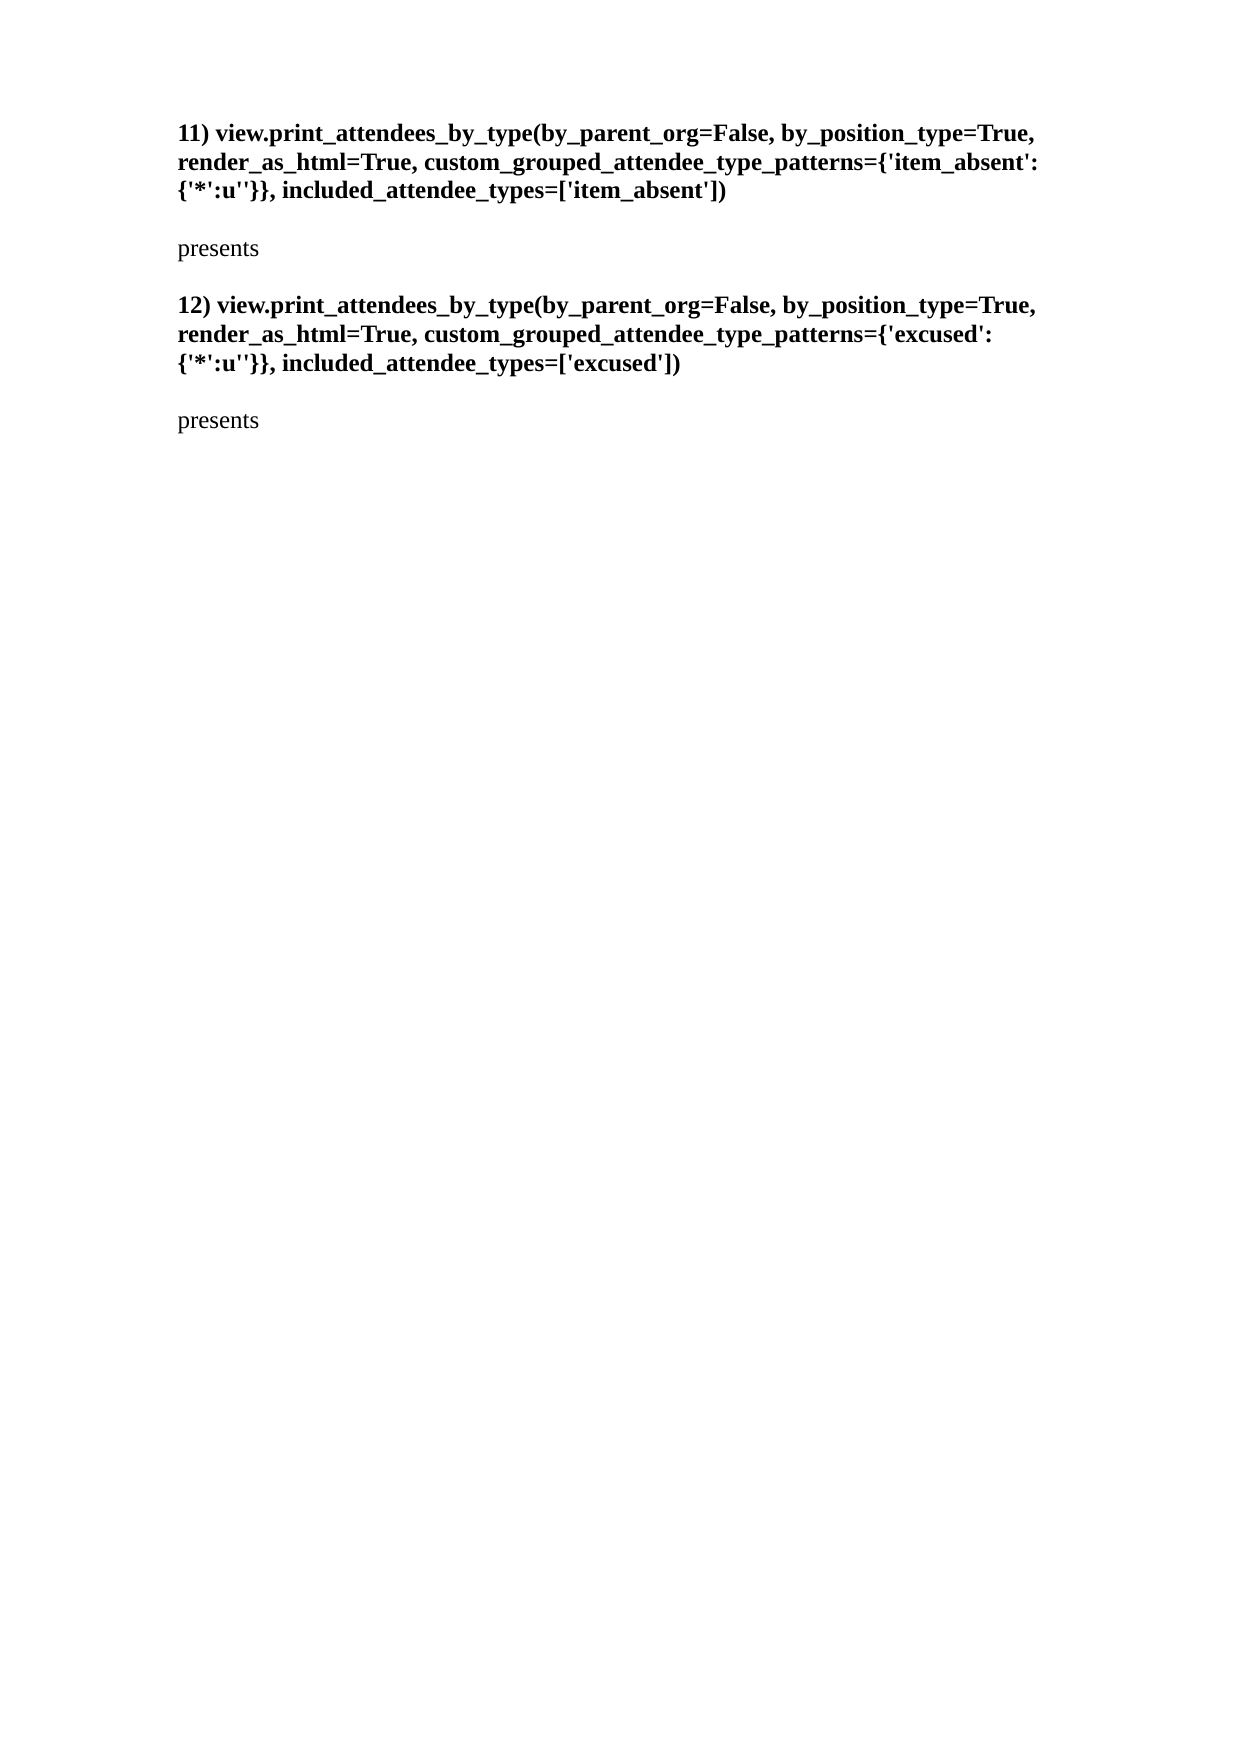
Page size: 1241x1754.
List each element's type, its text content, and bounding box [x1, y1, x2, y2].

text 11) view.print_attendees_by_type(by_parent_org=False, by_position_type=True, render_as_html=True, custom_grouped_attendee_type_patterns={'item_absent':{'*':u''}}, included_attendee_types=['item_absent']) [177, 118, 1063, 204]
text 12) view.print_attendees_by_type(by_parent_org=False, by_position_type=True, render_as_html=True, custom_grouped_attendee_type_patterns={'excused':{'*':u''}}, included_attendee_types=['excused']) [177, 291, 1063, 377]
text presents [177, 233, 1063, 262]
text presents [177, 406, 1063, 434]
